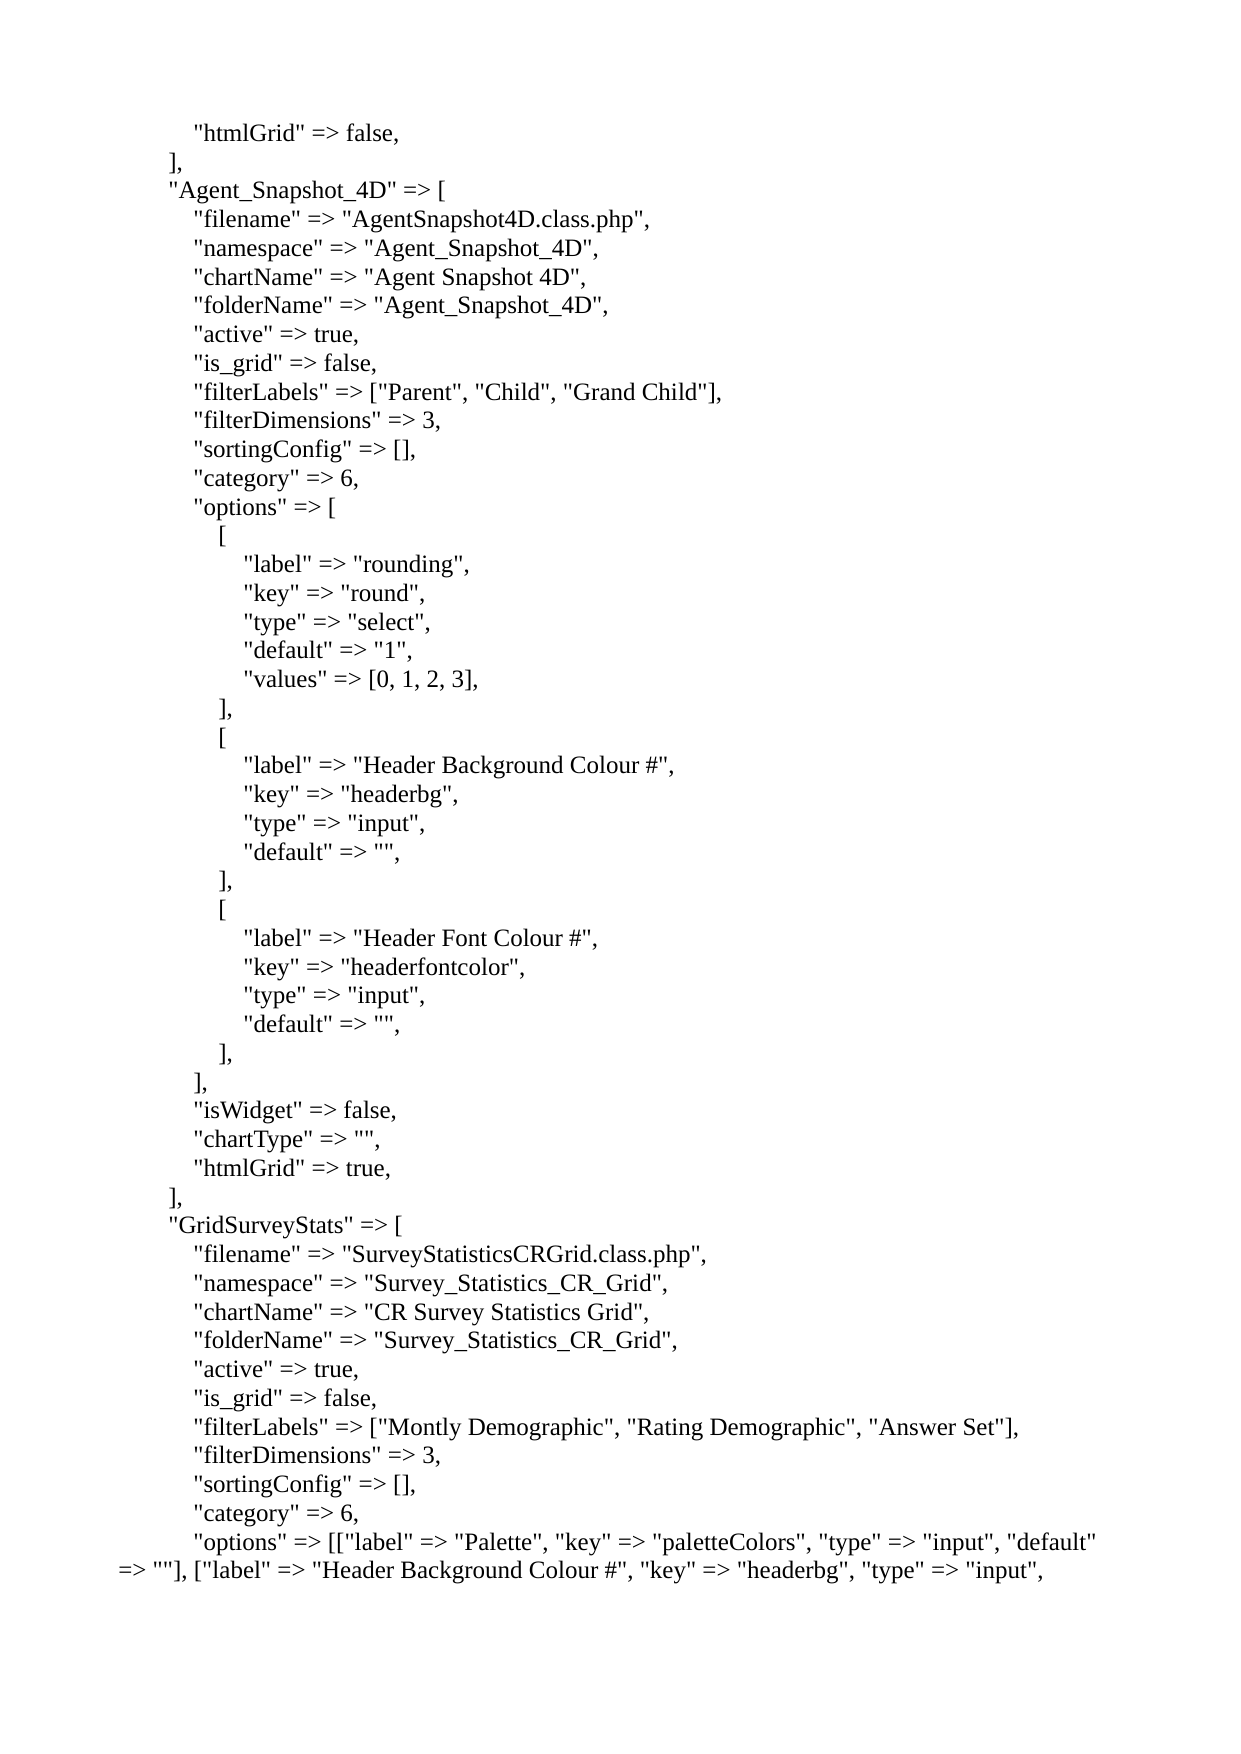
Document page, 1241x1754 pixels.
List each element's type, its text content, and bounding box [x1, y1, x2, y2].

text "default" => "1", [118, 636, 1122, 664]
text "default" => "", [118, 837, 1122, 866]
text "filename" => "SurveyStatisticsCRGrid.class.php", [118, 1239, 1122, 1268]
text "values" => [0, 1, 2, 3], [118, 664, 1122, 693]
text "htmlGrid" => true, [118, 1153, 1122, 1182]
text "filterLabels" => ["Parent", "Child", "Grand Child"], [118, 377, 1122, 406]
text "filterDimensions" => 3, [118, 1441, 1122, 1469]
text "label" => "rounding", [118, 549, 1122, 578]
text [ [118, 722, 1122, 751]
text "key" => "headerbg", [118, 779, 1122, 808]
text "category" => 6, [118, 1498, 1122, 1527]
text "chartType" => "", [118, 1124, 1122, 1153]
text "filterLabels" => ["Montly Demographic", "Rating Demographic", "Answer Set"], [118, 1412, 1122, 1441]
text "Agent_Snapshot_4D" => [ [118, 176, 1122, 204]
text "active" => true, [118, 319, 1122, 348]
text ], [118, 1182, 1122, 1211]
text "sortingConfig" => [], [118, 1469, 1122, 1498]
text "label" => "Header Font Colour #", [118, 923, 1122, 952]
text ], [118, 147, 1122, 176]
text "folderName" => "Survey_Statistics_CR_Grid", [118, 1326, 1122, 1354]
text "type" => "input", [118, 808, 1122, 837]
text ], [118, 1067, 1122, 1096]
text "htmlGrid" => false, [118, 118, 1122, 147]
text "is_grid" => false, [118, 348, 1122, 377]
text "key" => "round", [118, 578, 1122, 607]
text "isWidget" => false, [118, 1096, 1122, 1124]
text "is_grid" => false, [118, 1383, 1122, 1412]
text [ [118, 521, 1122, 549]
text "type" => "input", [118, 981, 1122, 1009]
text "label" => "Header Background Colour #", [118, 751, 1122, 779]
text ], [118, 693, 1122, 722]
text "default" => "", [118, 1009, 1122, 1038]
text "category" => 6, [118, 463, 1122, 492]
text "filterDimensions" => 3, [118, 406, 1122, 434]
text "options" => [ [118, 492, 1122, 521]
text "options" => [["label" => "Palette", "key" => "paletteColors", "type" => "input", "default" => ""], ["label" => "Header Background Colour #", "key" => "headerbg", "type" => "input", [118, 1527, 1122, 1584]
text "folderName" => "Agent_Snapshot_4D", [118, 291, 1122, 319]
text "namespace" => "Agent_Snapshot_4D", [118, 233, 1122, 262]
text ], [118, 1038, 1122, 1067]
text "chartName" => "Agent Snapshot 4D", [118, 262, 1122, 291]
text "chartName" => "CR Survey Statistics Grid", [118, 1297, 1122, 1326]
text "sortingConfig" => [], [118, 434, 1122, 463]
text "filename" => "AgentSnapshot4D.class.php", [118, 204, 1122, 233]
text [ [118, 894, 1122, 923]
text "namespace" => "Survey_Statistics_CR_Grid", [118, 1268, 1122, 1297]
text "key" => "headerfontcolor", [118, 952, 1122, 981]
text "active" => true, [118, 1354, 1122, 1383]
text "GridSurveyStats" => [ [118, 1211, 1122, 1239]
text "type" => "select", [118, 607, 1122, 636]
text ], [118, 866, 1122, 894]
